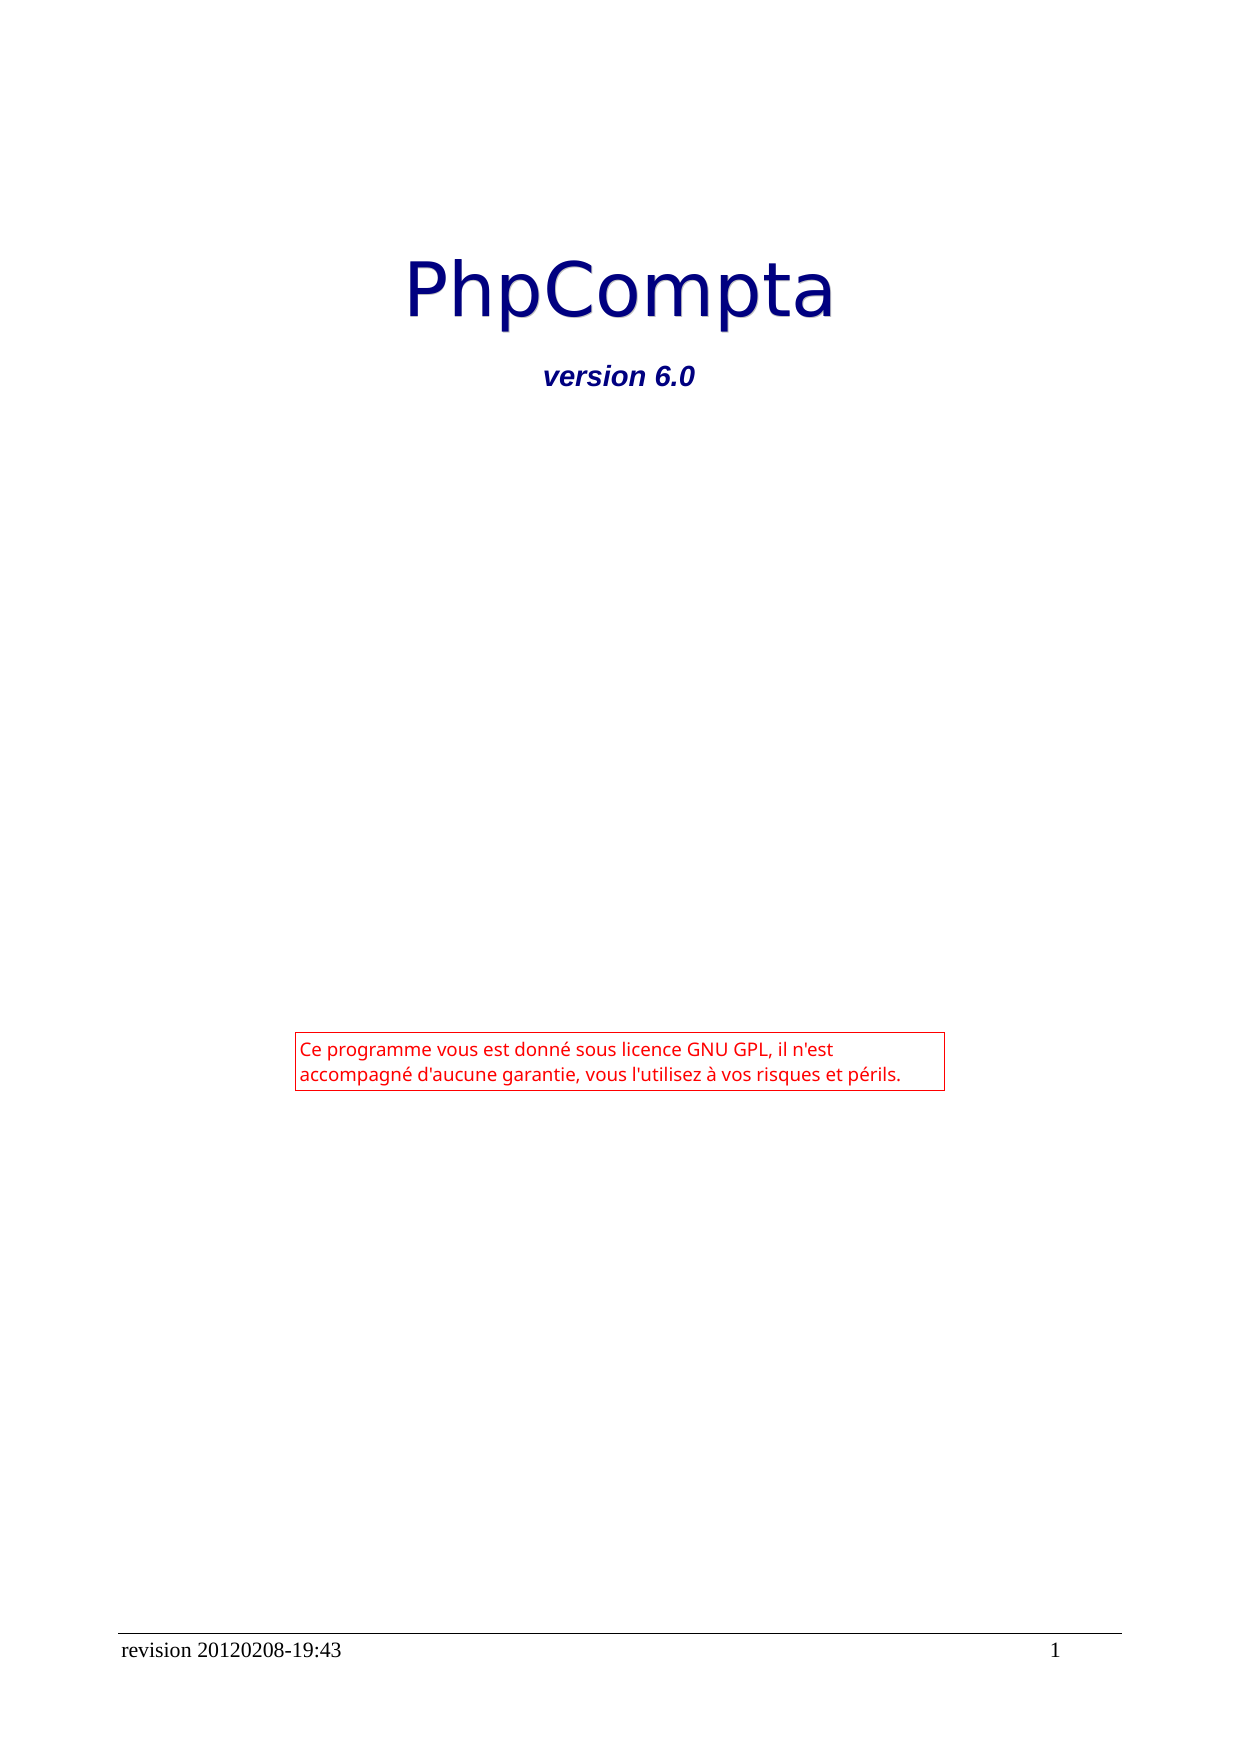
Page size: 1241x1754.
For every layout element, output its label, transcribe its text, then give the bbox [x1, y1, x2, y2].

subtitle version 6.0 [118, 359, 1122, 393]
text Ce programme vous est donné sous licence GNU GPL, il n'est accompagné d'aucune garantie, vous l'utilisez à vos risques et périls. [296, 1033, 944, 1090]
title PhpCompta [118, 247, 1122, 334]
